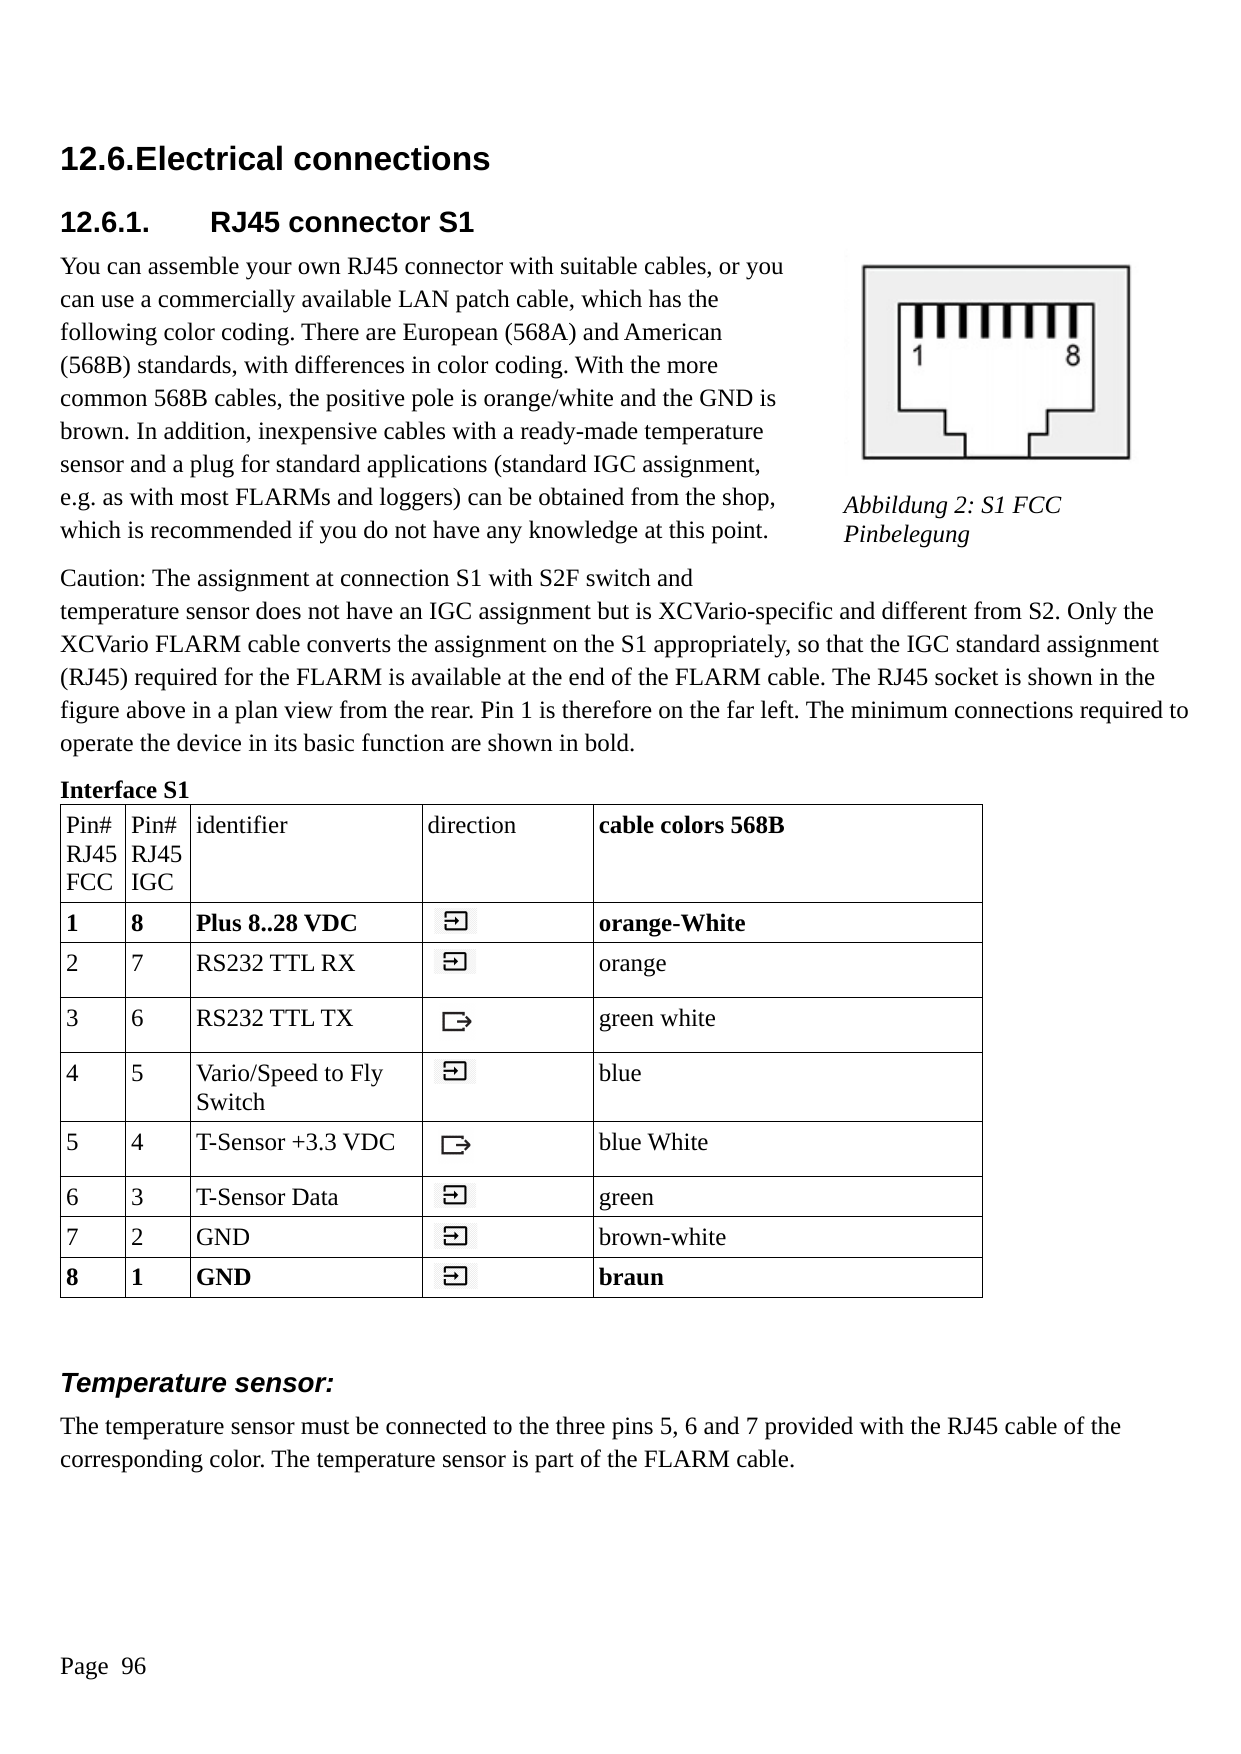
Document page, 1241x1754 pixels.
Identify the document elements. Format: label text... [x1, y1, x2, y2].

table_cell 1 [61, 903, 125, 942]
table_cell [423, 1177, 593, 1216]
table_header direction [423, 805, 593, 902]
picture [438, 1003, 476, 1041]
table_cell orange [594, 943, 982, 997]
text [1159, 251, 1207, 544]
text Abbildung 2: S1 FCC Pinbelegung [844, 485, 1159, 547]
table_cell [423, 1217, 593, 1257]
table_cell 1 [126, 1258, 190, 1297]
picture [433, 1059, 477, 1084]
table_cell GND [191, 1258, 422, 1297]
table_header Pin# RJ45 FCC [61, 805, 125, 902]
table_cell [423, 1258, 593, 1297]
subtitle Electrical connections [60, 139, 1207, 178]
table_header cable colors 568B [594, 805, 982, 902]
table_cell T-Sensor +3.3 VDC [191, 1122, 422, 1176]
table_cell blue [594, 1053, 982, 1121]
table_cell 8 [126, 903, 190, 942]
picture [433, 1183, 477, 1208]
table_cell 7 [126, 943, 190, 997]
table_cell 5 [126, 1053, 190, 1121]
table_cell GND [191, 1217, 422, 1257]
subtitle Interface S1 [60, 775, 1207, 804]
table_cell green [594, 1177, 982, 1216]
table_cell 8 [61, 1258, 125, 1297]
table_cell 7 [61, 1217, 125, 1257]
table_cell 2 [61, 943, 125, 997]
table_header identifier [191, 805, 422, 902]
table_cell [423, 903, 593, 942]
table_cell [423, 1122, 593, 1176]
picture [437, 1127, 475, 1164]
picture [433, 1263, 478, 1289]
table_cell green white [594, 998, 982, 1052]
table_header Pin# RJ45 IGC [126, 805, 190, 902]
table_cell orange-White [594, 903, 982, 942]
text You can assemble your own RJ45 connector with suitable cables, or you can use a commercially available LAN patch cable, which has the following color coding. There are European (568A) and American (568B) standards, with differences in color coding. With the more common 568B cables, the positive pole is orange/white and the GND is brown. In addition, inexpensive cables with a ready-made temperature sensor and a plug for standard applications (standard IGC assignment, e.g. as with most FLARMs and loggers) can be obtained from the shop, which is recommended if you do not have any knowledge at this point. [60, 251, 844, 544]
table_cell 3 [126, 1177, 190, 1216]
table_cell 6 [126, 998, 190, 1052]
table_cell 5 [61, 1122, 125, 1176]
picture [434, 908, 478, 934]
picture [433, 949, 477, 974]
table_cell [423, 998, 593, 1052]
table_cell [423, 1053, 593, 1121]
table_cell 2 [126, 1217, 190, 1257]
table_cell Vario/Speed to Fly Switch [191, 1053, 422, 1121]
table_cell Plus 8..28 VDC [191, 903, 422, 942]
table_cell blue White [594, 1122, 982, 1176]
table_cell brown-white [594, 1217, 982, 1257]
table_cell braun [594, 1258, 982, 1297]
subtitle RJ45 connector S1 [60, 205, 1207, 240]
picture [433, 1223, 478, 1249]
text The temperature sensor must be connected to the three pins 5, 6 and 7 provided with the RJ45 cable of the corresponding color. The temperature sensor is part of the FLARM cable. [60, 1411, 1207, 1473]
table_cell RS232 TTL RX [191, 943, 422, 997]
subtitle Temperature sensor: [60, 1366, 1207, 1398]
table_cell T-Sensor Data [191, 1177, 422, 1216]
table_cell 4 [61, 1053, 125, 1121]
table_cell RS232 TTL TX [191, 998, 422, 1052]
picture [843, 240, 1160, 485]
text Caution: The assignment at connection S1 with S2F switch and temperature sensor does not have an IGC assignment but is XCVario-specific and different from S2. Only the XCVario FLARM cable converts the assignment on the S1 appropriately, so that the IGC standard assignment (RJ45) required for the FLARM is available at the end of the FLARM cable. The RJ45 socket is shown in the figure above in a plan view from the rear. Pin 1 is therefore on the far left. The minimum connections required to operate the device in its basic function are shown in bold. [60, 563, 1207, 757]
table_cell 6 [61, 1177, 125, 1216]
table_cell 3 [61, 998, 125, 1052]
table_cell [423, 943, 593, 997]
table_cell 4 [126, 1122, 190, 1176]
